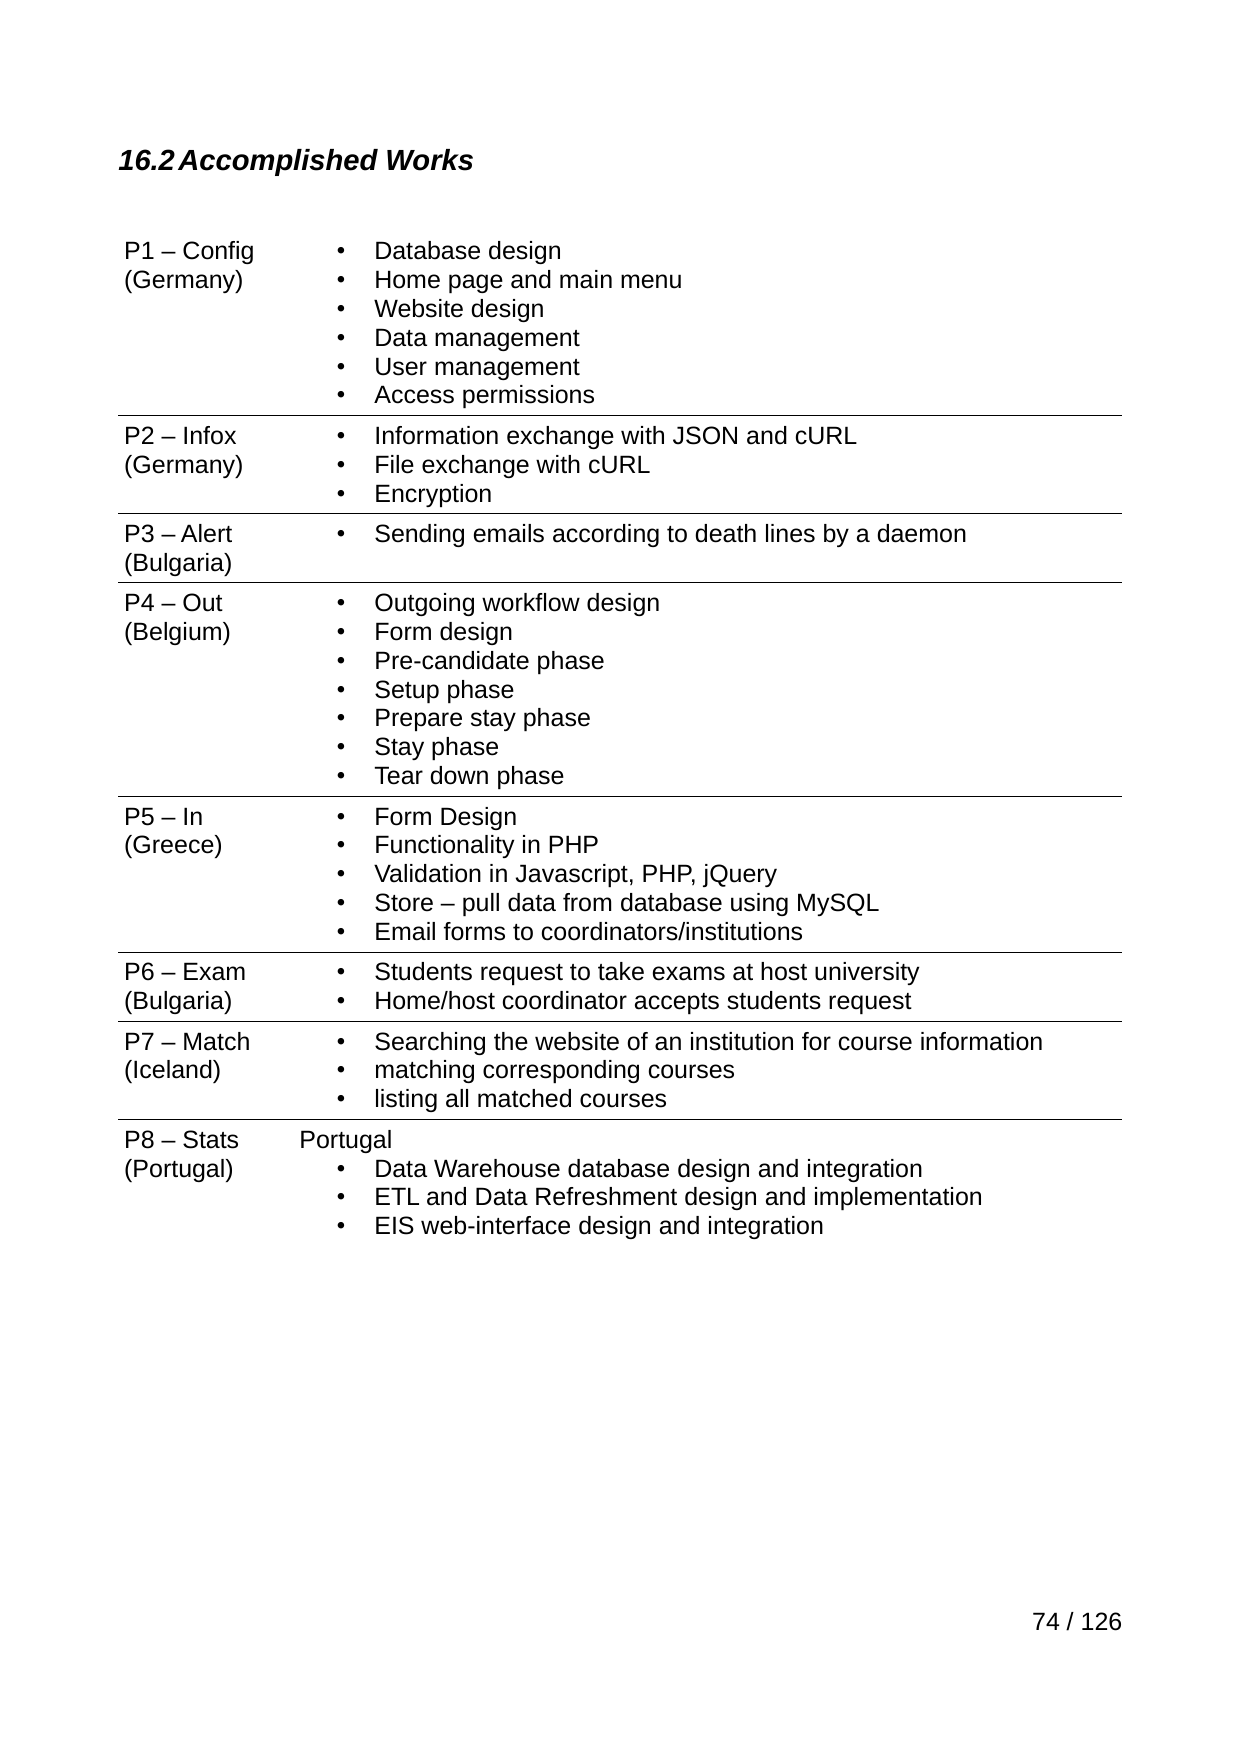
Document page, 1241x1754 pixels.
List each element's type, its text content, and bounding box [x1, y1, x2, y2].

subtitle Accomplished Works [118, 143, 1122, 177]
table_cell P5 – In (Greece) [118, 797, 293, 952]
table_cell Form Design Functionality in PHP Validation in Javascript, PHP, jQuery Store – pull data from database using MySQL Email forms to coordinators/institutions [294, 797, 1122, 952]
table_cell P4 – Out (Belgium) [118, 583, 293, 796]
table_cell Information exchange with JSON and cURL File exchange with cURL Encryption [294, 416, 1122, 513]
table_cell Portugal Data Warehouse database design and integration ETL and Data Refreshment design and implementation EIS web-interface design and integration [294, 1120, 1122, 1274]
table_cell P2 – Infox (Germany) [118, 416, 293, 513]
table_cell Students request to take exams at host university Home/host coordinator accepts students request [294, 953, 1122, 1021]
table_cell P3 – Alert (Bulgaria) [118, 514, 293, 582]
table_cell Outgoing workflow design Form design Pre-candidate phase Setup phase Prepare stay phase Stay phase Tear down phase [294, 583, 1122, 796]
table_cell P6 – Exam (Bulgaria) [118, 953, 293, 1021]
table_cell Searching the website of an institution for course information matching corresponding courses listing all matched courses [294, 1022, 1122, 1119]
table_cell P7 – Match (Iceland) [118, 1022, 293, 1119]
table_cell P8 – Stats (Portugal) [118, 1120, 293, 1274]
table_header Database design Home page and main menu Website design Data management User management Access permissions [294, 230, 1122, 415]
table_cell Sending emails according to death lines by a daemon [294, 514, 1122, 582]
table_header P1 – Config (Germany) [118, 230, 293, 415]
